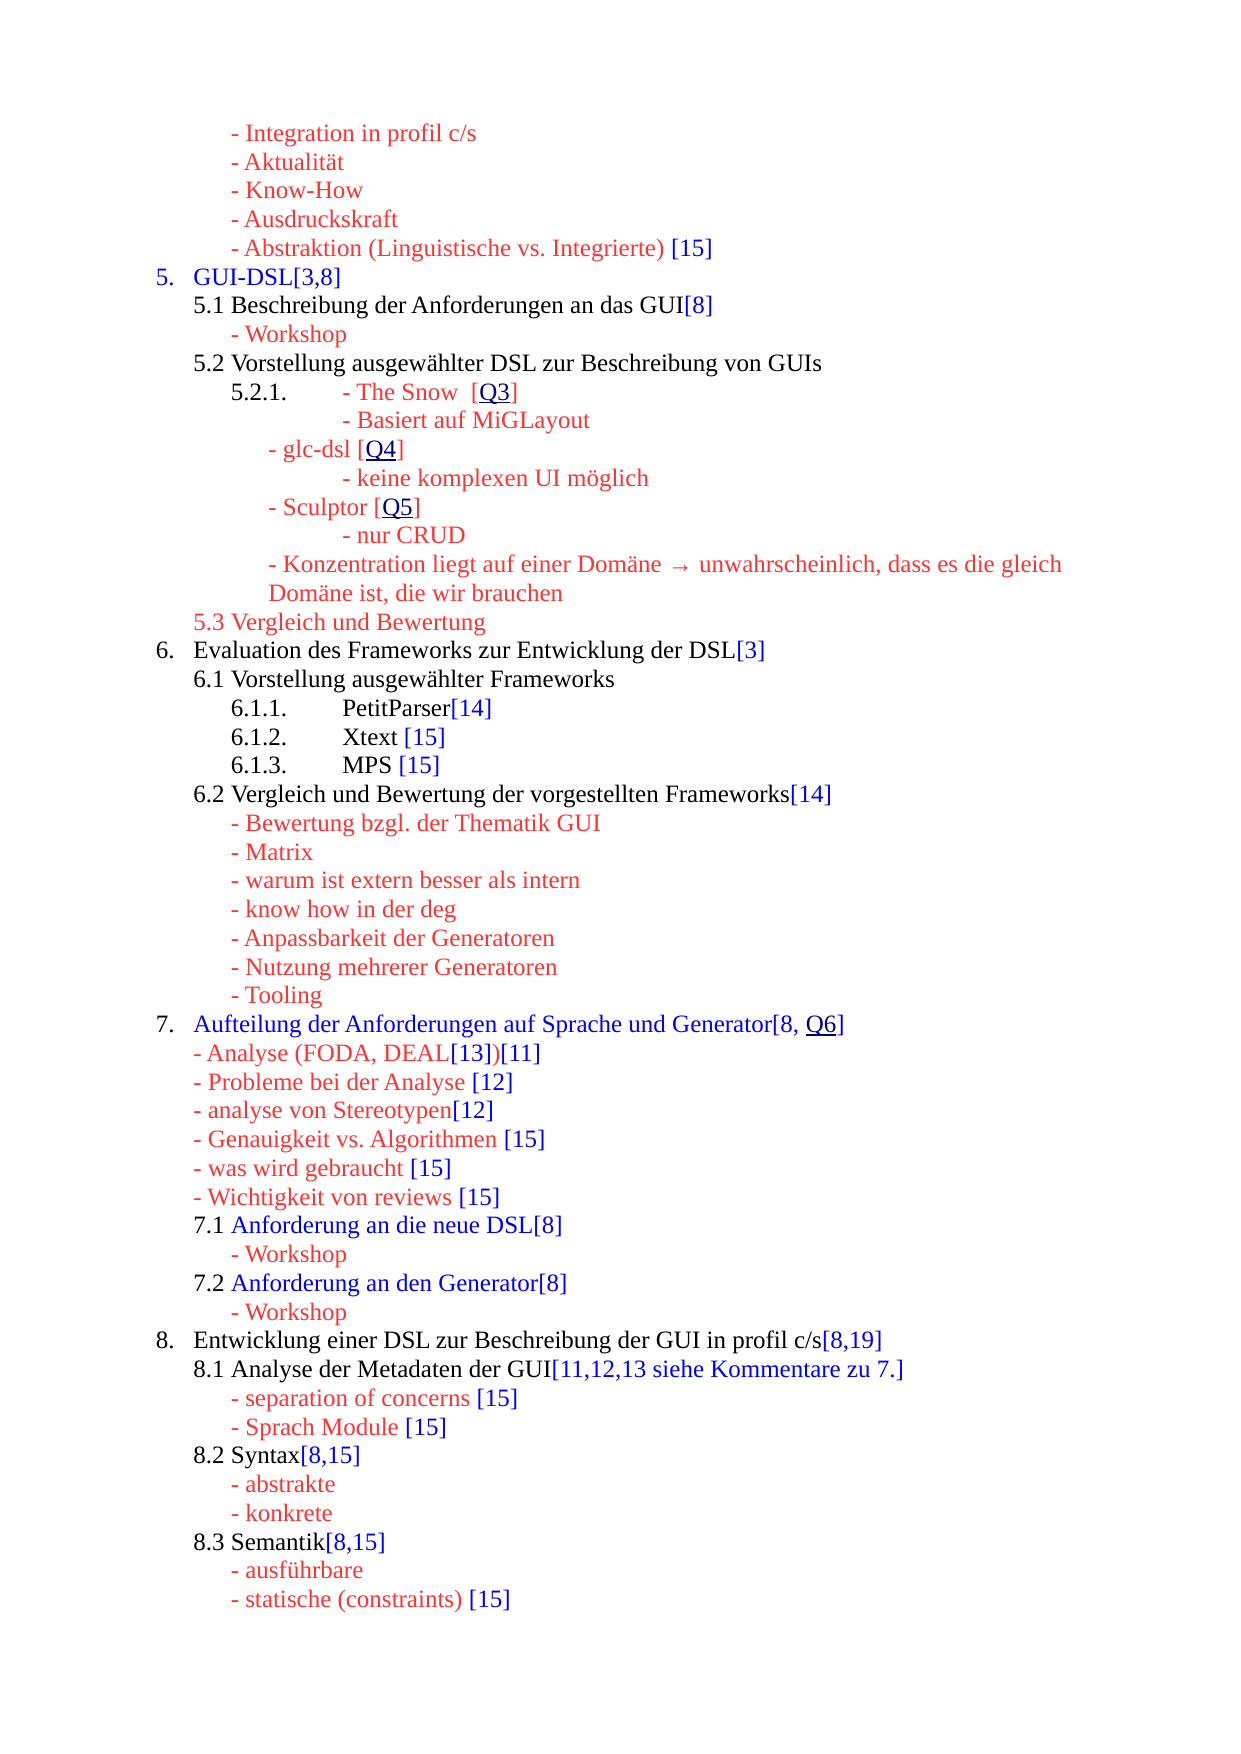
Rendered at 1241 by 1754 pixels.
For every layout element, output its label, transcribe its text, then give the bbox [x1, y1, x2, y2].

list Syntax[8,15] - abstrakte - konkrete [193, 1441, 1122, 1527]
list Vorstellung ausgewählter Frameworks [193, 664, 1122, 693]
list GUI-DSL[3,8] [156, 262, 1122, 291]
list Semantik[8,15] - ausführbare - statische (constraints) [15] [193, 1527, 1122, 1613]
list Vergleich und Bewertung [193, 607, 1122, 636]
list Beschreibung der Anforderungen an das GUI[8] - Workshop [193, 291, 1122, 348]
list PetitParser[14] [231, 693, 1122, 722]
list Aufteilung der Anforderungen auf Sprache und Generator[8, Q6] - Analyse (FODA, DEAL[13])[11] - Probleme bei der Analyse [12] - analyse von Stereotypen[12] - Genauigkeit vs. Algorithmen [15] - was wird gebraucht [15] - Wichtigkeit von reviews [15] [156, 1009, 1122, 1211]
list Vergleich und Bewertung der vorgestellten Frameworks[14] - Bewertung bzgl. der Thematik GUI - Matrix - warum ist extern besser als intern - know how in der deg - Anpassbarkeit der Generatoren - Nutzung mehrerer Generatoren - Tooling [193, 779, 1122, 1009]
list Entwicklung einer DSL zur Beschreibung der GUI in profil c/s[8,19] [156, 1326, 1122, 1354]
list Anforderung an die neue DSL[8] - Workshop [193, 1211, 1122, 1268]
list Vorstellung ausgewählter DSL zur Beschreibung von GUIs [193, 348, 1122, 377]
list - The Snow [Q3] - Basiert auf MiGLayout - glc-dsl [Q4] - keine komplexen UI möglich - Sculptor [Q5] - nur CRUD - Konzentration liegt auf einer Domäne → unwahrscheinlich, dass es die gleich Domäne ist, die wir brauchen [231, 377, 1122, 607]
list Anforderung an den Generator[8] - Workshop [193, 1268, 1122, 1326]
list Analyse der Metadaten der GUI[11,12,13 siehe Kommentare zu 7.] - separation of concerns [15] - Sprach Module [15] [193, 1354, 1122, 1441]
list Evaluation des Frameworks zur Entwicklung der DSL[3] [156, 636, 1122, 664]
list Xtext [15] [231, 722, 1122, 751]
list - Integration in profil c/s - Aktualität - Know-How - Ausdruckskraft - Abstraktion (Linguistische vs. Integrierte) [15] [193, 118, 1122, 262]
list MPS [15] [231, 751, 1122, 779]
